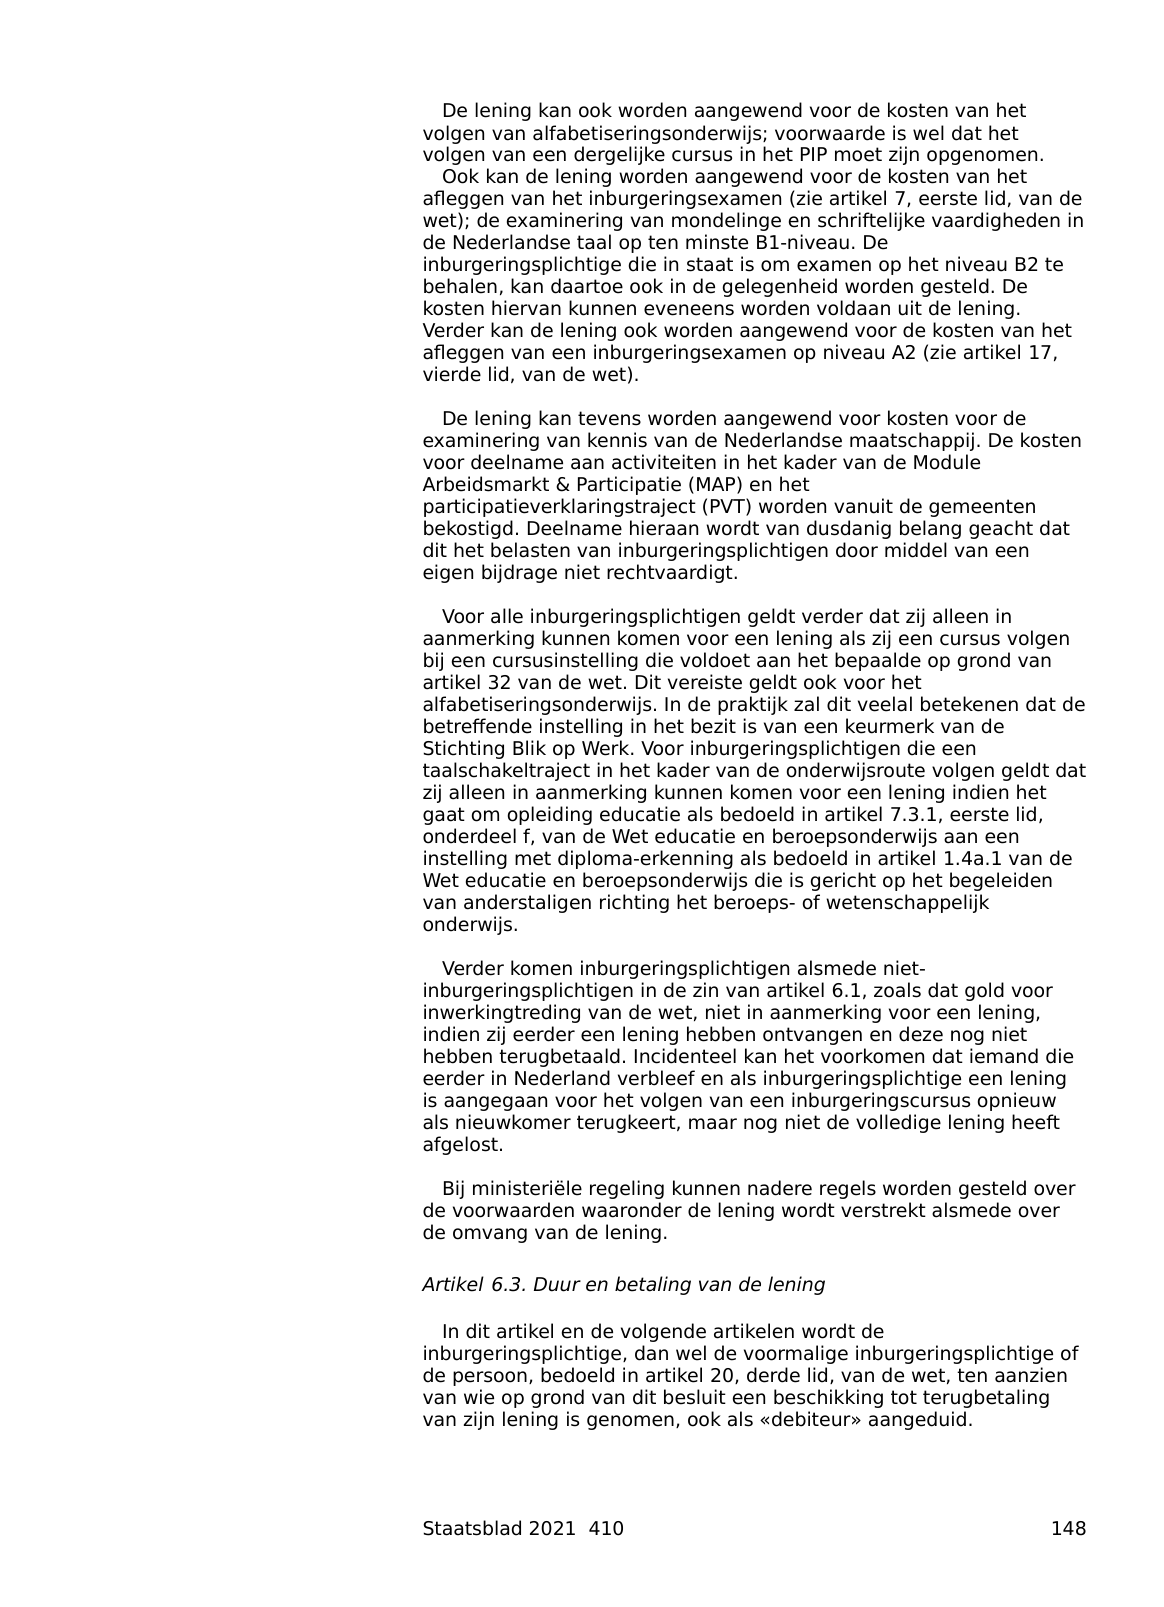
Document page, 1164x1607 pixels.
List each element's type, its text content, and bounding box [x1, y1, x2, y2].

text De lening kan ook worden aangewend voor de kosten van het volgen van alfabetiseringsonderwijs; voorwaarde is wel dat het volgen van een dergelijke cursus in het PIP moet zijn opgenomen. [422, 100, 1087, 166]
subtitle Artikel 6.3. Duur en betaling van de lening [422, 1274, 1087, 1296]
text Verder komen inburgeringsplichtigen alsmede niet-inburgeringsplichtigen in de zin van artikel 6.1, zoals dat gold voor inwerkingtreding van de wet, niet in aanmerking voor een lening, indien zij eerder een lening hebben ontvangen en deze nog niet hebben terugbetaald. Incidenteel kan het voorkomen dat iemand die eerder in Nederland verbleef en als inburgeringsplichtige een lening is aangegaan voor het volgen van een inburgeringscursus opnieuw als nieuwkomer terugkeert, maar nog niet de volledige lening heeft afgelost. [422, 958, 1087, 1156]
text Bij ministeriële regeling kunnen nadere regels worden gesteld over de voorwaarden waaronder de lening wordt verstrekt alsmede over de omvang van de lening. [422, 1178, 1087, 1244]
text Voor alle inburgeringsplichtigen geldt verder dat zij alleen in aanmerking kunnen komen voor een lening als zij een cursus volgen bij een cursusinstelling die voldoet aan het bepaalde op grond van artikel 32 van de wet. Dit vereiste geldt ook voor het alfabetiseringsonderwijs. In de praktijk zal dit veelal betekenen dat de betreffende instelling in het bezit is van een keurmerk van de Stichting Blik op Werk. Voor inburgeringsplichtigen die een taalschakeltraject in het kader van de onderwijsroute volgen geldt dat zij alleen in aanmerking kunnen komen voor een lening indien het gaat om opleiding educatie als bedoeld in artikel 7.3.1, eerste lid, onderdeel f, van de Wet educatie en beroepsonderwijs aan een instelling met diploma-erkenning als bedoeld in artikel 1.4a.1 van de Wet educatie en beroepsonderwijs die is gericht op het begeleiden van anderstaligen richting het beroeps- of wetenschappelijk onderwijs. [422, 606, 1087, 936]
text Ook kan de lening worden aangewend voor de kosten van het afleggen van het inburgeringsexamen (zie artikel 7, eerste lid, van de wet); de examinering van mondelinge en schriftelijke vaardigheden in de Nederlandse taal op ten minste B1-niveau. De inburgeringsplichtige die in staat is om examen op het niveau B2 te behalen, kan daartoe ook in de gelegenheid worden gesteld. De kosten hiervan kunnen eveneens worden voldaan uit de lening. Verder kan de lening ook worden aangewend voor de kosten van het afleggen van een inburgeringsexamen op niveau A2 (zie artikel 17, vierde lid, van de wet). [422, 166, 1087, 386]
text In dit artikel en de volgende artikelen wordt de inburgeringsplichtige, dan wel de voormalige inburgeringsplichtige of de persoon, bedoeld in artikel 20, derde lid, van de wet, ten aanzien van wie op grond van dit besluit een beschikking tot terugbetaling van zijn lening is genomen, ook als «debiteur» aangeduid. [422, 1321, 1087, 1431]
text De lening kan tevens worden aangewend voor kosten voor de examinering van kennis van de Nederlandse maatschappij. De kosten voor deelname aan activiteiten in het kader van de Module Arbeidsmarkt & Participatie (MAP) en het participatieverklaringstraject (PVT) worden vanuit de gemeenten bekostigd. Deelname hieraan wordt van dusdanig belang geacht dat dit het belasten van inburgeringsplichtigen door middel van een eigen bijdrage niet rechtvaardigt. [422, 408, 1087, 584]
